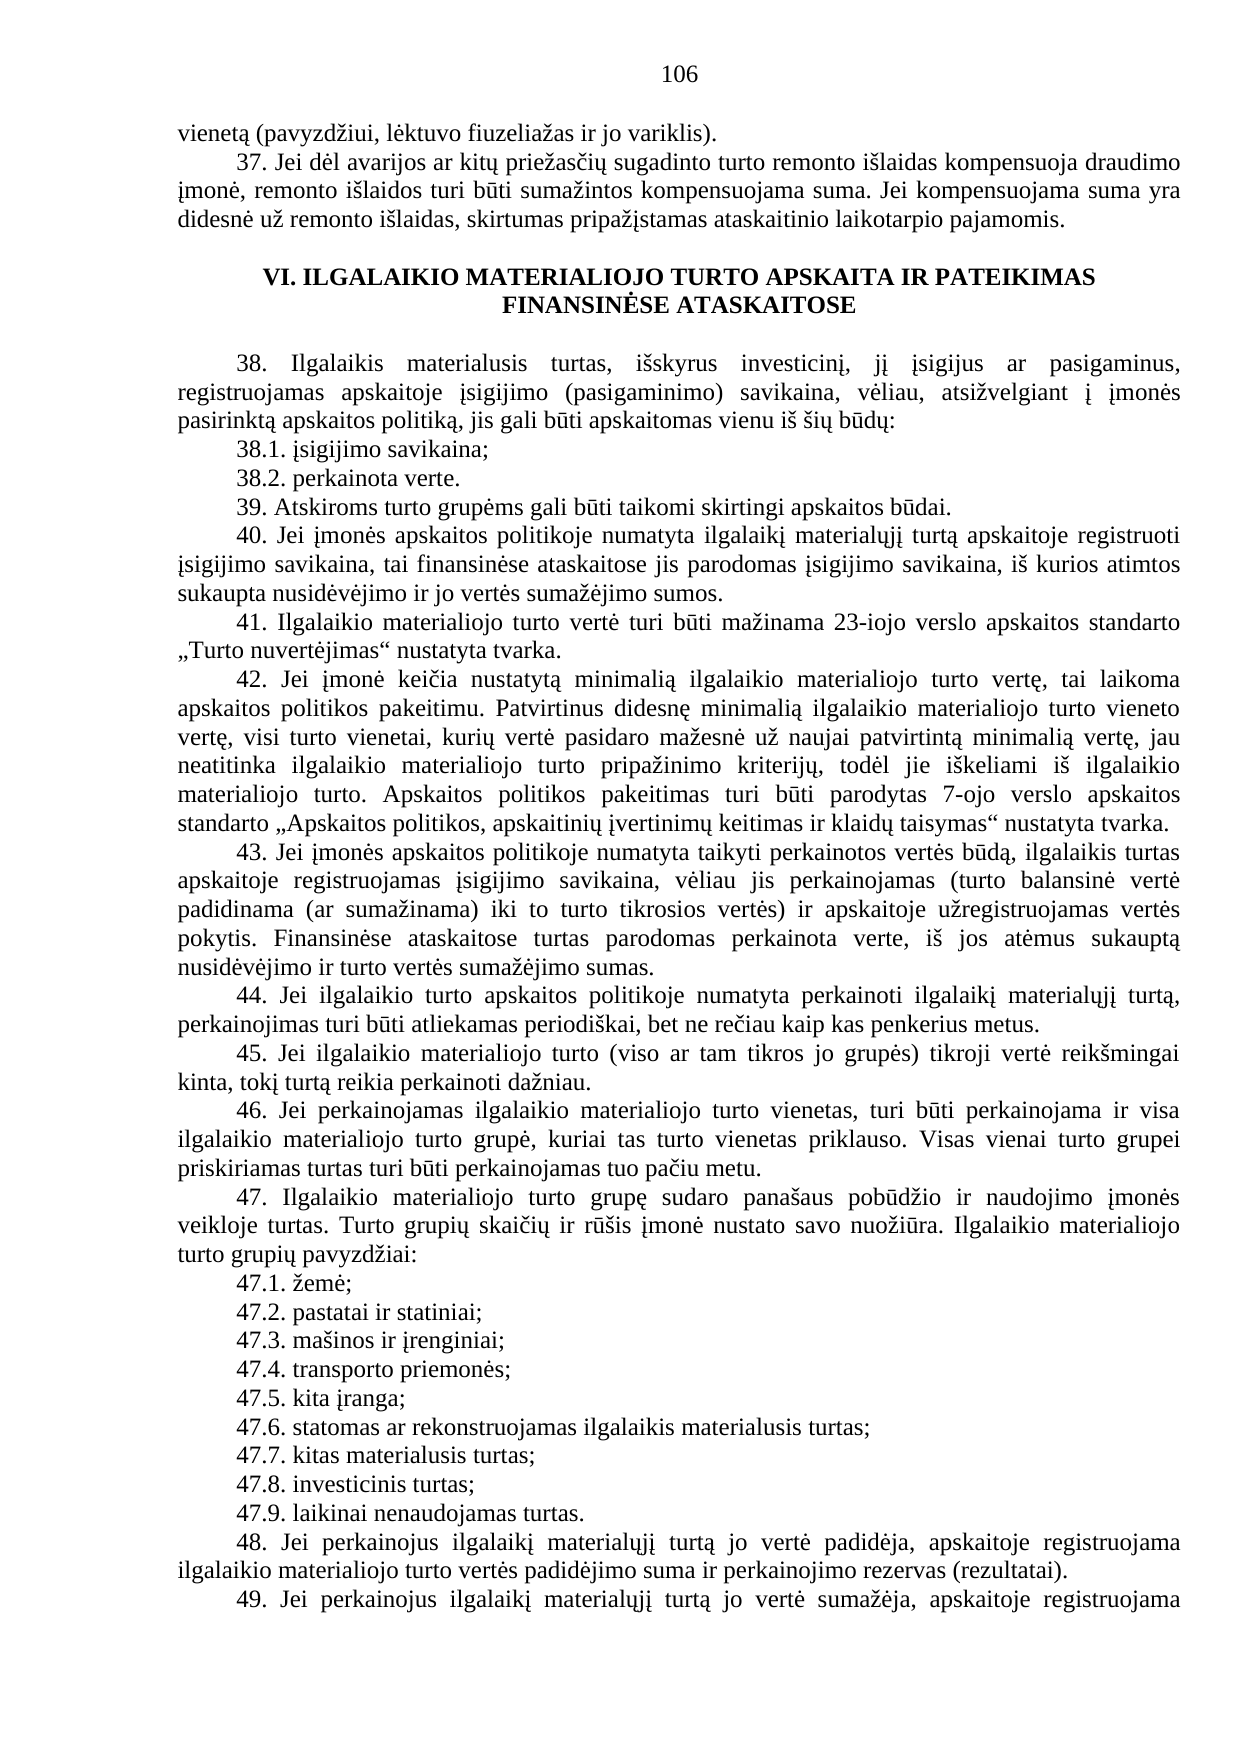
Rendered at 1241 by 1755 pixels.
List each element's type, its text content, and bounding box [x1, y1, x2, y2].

text 47.1. žemė; [177, 1268, 1181, 1297]
text 42. Jei įmonė keičia nustatytą minimalią ilgalaikio materialiojo turto vertę, tai laikoma apskaitos politikos pakeitimu. Patvirtinus didesnę minimalią ilgalaikio materialiojo turto vieneto vertę, visi turto vienetai, kurių vertė pasidaro mažesnė už naujai patvirtintą minimalią vertę, jau neatitinka ilgalaikio materialiojo turto pripažinimo kriterijų, todėl jie iškeliami iš ilgalaikio materialiojo turto. Apskaitos politikos pakeitimas turi būti parodytas 7-ojo verslo apskaitos standarto „Apskaitos politikos, apskaitinių įvertinimų keitimas ir klaidų taisymas“ nustatyta tvarka. [177, 664, 1181, 837]
text 38.2. perkainota verte. [177, 463, 1181, 492]
text 38. Ilgalaikis materialusis turtas, išskyrus investicinį, jį įsigijus ar pasigaminus, registruojamas apskaitoje įsigijimo (pasigaminimo) savikaina, vėliau, atsižvelgiant į įmonės pasirinktą apskaitos politiką, jis gali būti apskaitomas vienu iš šių būdų: [177, 348, 1181, 434]
text 47. Ilgalaikio materialiojo turto grupę sudaro panašaus pobūdžio ir naudojimo įmonės veikloje turtas. Turto grupių skaičių ir rūšis įmonė nustato savo nuožiūra. Ilgalaikio materialiojo turto grupių pavyzdžiai: [177, 1182, 1181, 1268]
text 47.9. laikinai nenaudojamas turtas. [177, 1498, 1181, 1527]
text vienetą (pavyzdžiui, lėktuvo fiuzeliažas ir jo variklis). [177, 118, 1181, 147]
text 41. Ilgalaikio materialiojo turto vertė turi būti mažinama 23-iojo verslo apskaitos standarto „Turto nuvertėjimas“ nustatyta tvarka. [177, 607, 1181, 664]
text 47.6. statomas ar rekonstruojamas ilgalaikis materialusis turtas; [177, 1412, 1181, 1441]
text 39. Atskiroms turto grupėms gali būti taikomi skirtingi apskaitos būdai. [177, 492, 1181, 521]
text 49. Jei perkainojus ilgalaikį materialųjį turtą jo vertė sumažėja, apskaitoje registruojama [177, 1584, 1181, 1613]
text 40. Jei įmonės apskaitos politikoje numatyta ilgalaikį materialųjį turtą apskaitoje registruoti įsigijimo savikaina, tai finansinėse ataskaitose jis parodomas įsigijimo savikaina, iš kurios atimtos sukaupta nusidėvėjimo ir jo vertės sumažėjimo sumos. [177, 521, 1181, 607]
text 43. Jei įmonės apskaitos politikoje numatyta taikyti perkainotos vertės būdą, ilgalaikis turtas apskaitoje registruojamas įsigijimo savikaina, vėliau jis perkainojamas (turto balansinė vertė padidinama (ar sumažinama) iki to turto tikrosios vertės) ir apskaitoje užregistruojamas vertės pokytis. Finansinėse ataskaitose turtas parodomas perkainota verte, iš jos atėmus sukauptą nusidėvėjimo ir turto vertės sumažėjimo sumas. [177, 837, 1181, 981]
text 47.4. transporto priemonės; [177, 1354, 1181, 1383]
text 48. Jei perkainojus ilgalaikį materialųjį turtą jo vertė padidėja, apskaitoje registruojama ilgalaikio materialiojo turto vertės padidėjimo suma ir perkainojimo rezervas (rezultatai). [177, 1527, 1181, 1584]
text 47.8. investicinis turtas; [177, 1469, 1181, 1498]
text 37. Jei dėl avarijos ar kitų priežasčių sugadinto turto remonto išlaidas kompensuoja draudimo įmonė, remonto išlaidos turi būti sumažintos kompensuojama suma. Jei kompensuojama suma yra didesnė už remonto išlaidas, skirtumas pripažįstamas ataskaitinio laikotarpio pajamomis. [177, 147, 1181, 233]
text 47.7. kitas materialusis turtas; [177, 1441, 1181, 1469]
text 46. Jei perkainojamas ilgalaikio materialiojo turto vienetas, turi būti perkainojama ir visa ilgalaikio materialiojo turto grupė, kuriai tas turto vienetas priklauso. Visas vienai turto grupei priskiriamas turtas turi būti perkainojamas tuo pačiu metu. [177, 1096, 1181, 1182]
text 38.1. įsigijimo savikaina; [177, 434, 1181, 463]
text 47.5. kita įranga; [177, 1383, 1181, 1412]
text VI. ILGALAIKIO MATERIALIOJO TURTO APSKAITA IR PATEIKIMAS FINANSINĖSE ATASKAITOSE [177, 262, 1181, 319]
text 45. Jei ilgalaikio materialiojo turto (viso ar tam tikros jo grupės) tikroji vertė reikšmingai kinta, tokį turtą reikia perkainoti dažniau. [177, 1038, 1181, 1096]
text 47.2. pastatai ir statiniai; [177, 1297, 1181, 1326]
text 44. Jei ilgalaikio turto apskaitos politikoje numatyta perkainoti ilgalaikį materialųjį turtą, perkainojimas turi būti atliekamas periodiškai, bet ne rečiau kaip kas penkerius metus. [177, 981, 1181, 1038]
text 47.3. mašinos ir įrenginiai; [177, 1326, 1181, 1354]
